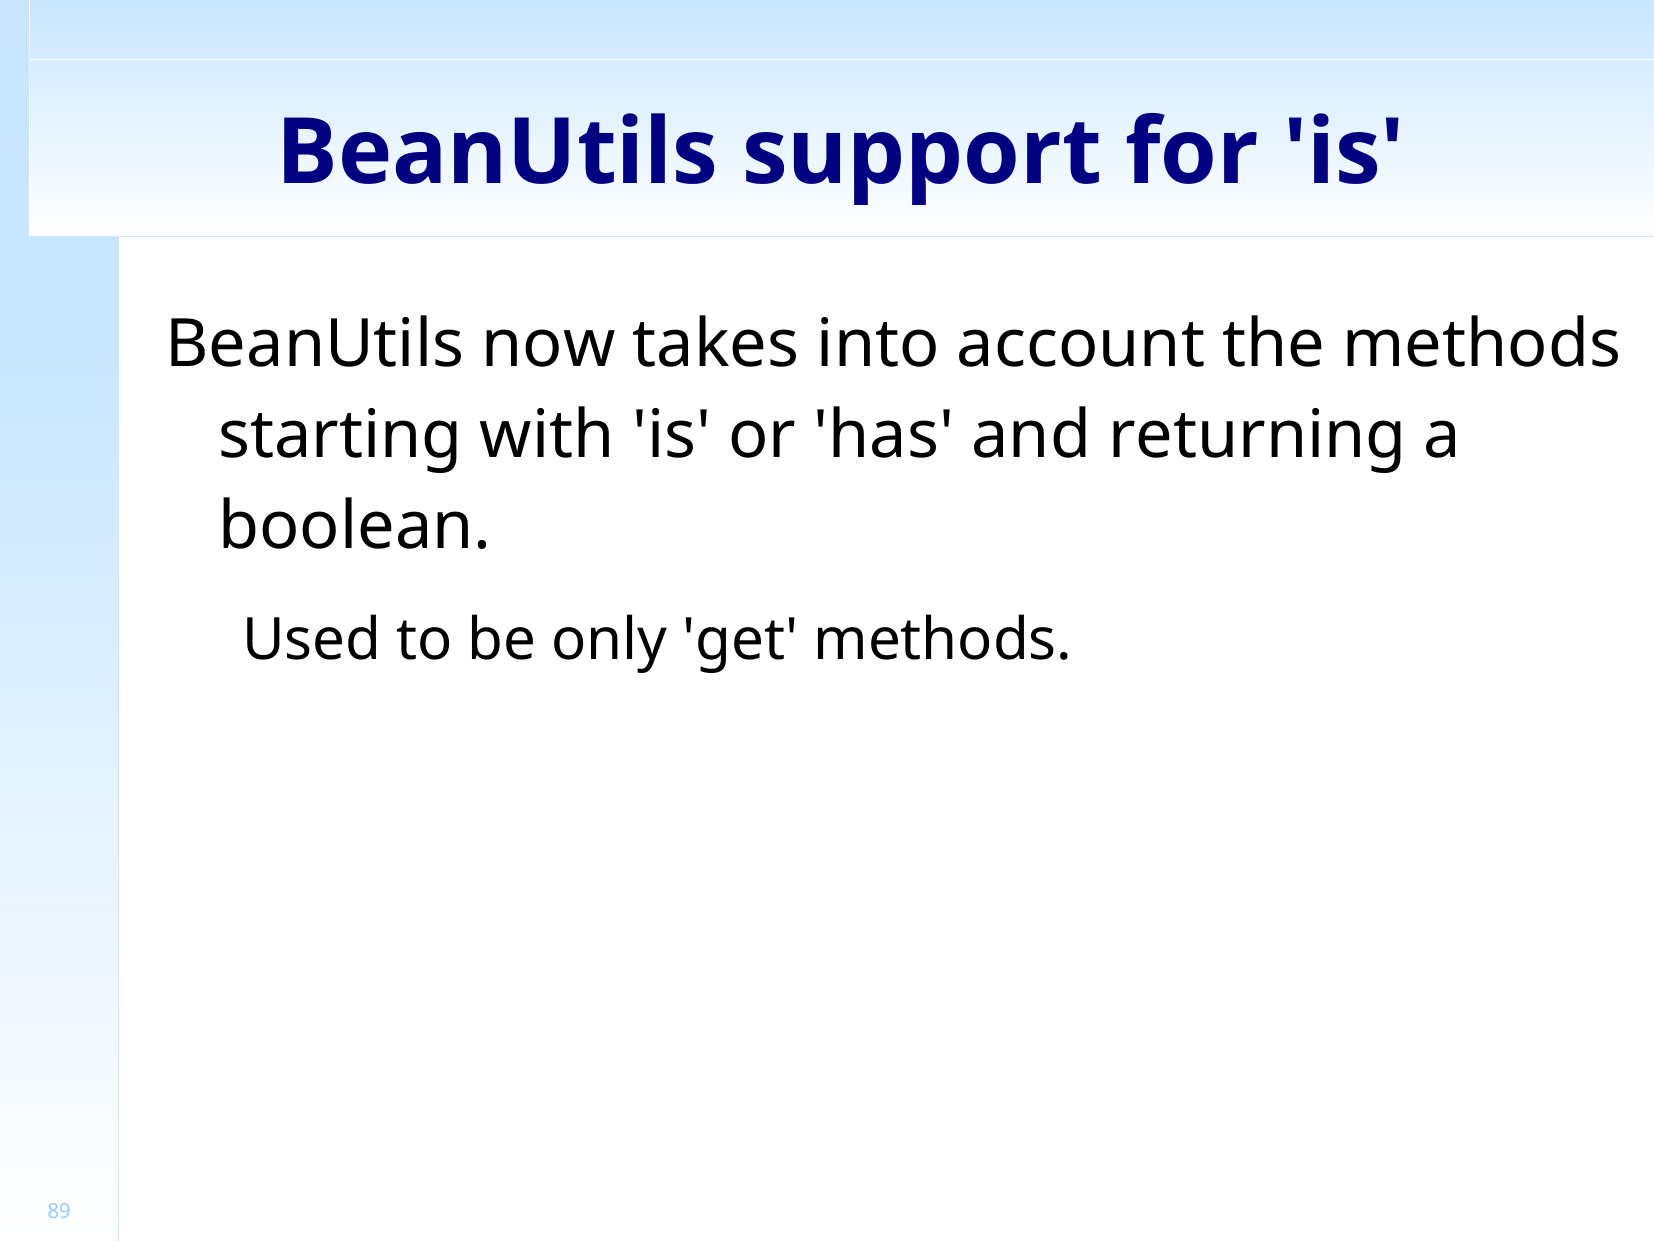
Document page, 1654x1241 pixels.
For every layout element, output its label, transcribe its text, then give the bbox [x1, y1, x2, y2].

title BeanUtils support for 'is' [29, 59, 1654, 237]
list BeanUtils now takes into account the methods starting with 'is' or 'has' and returning a boolean. Used to be only 'get' methods. [147, 295, 1625, 1182]
